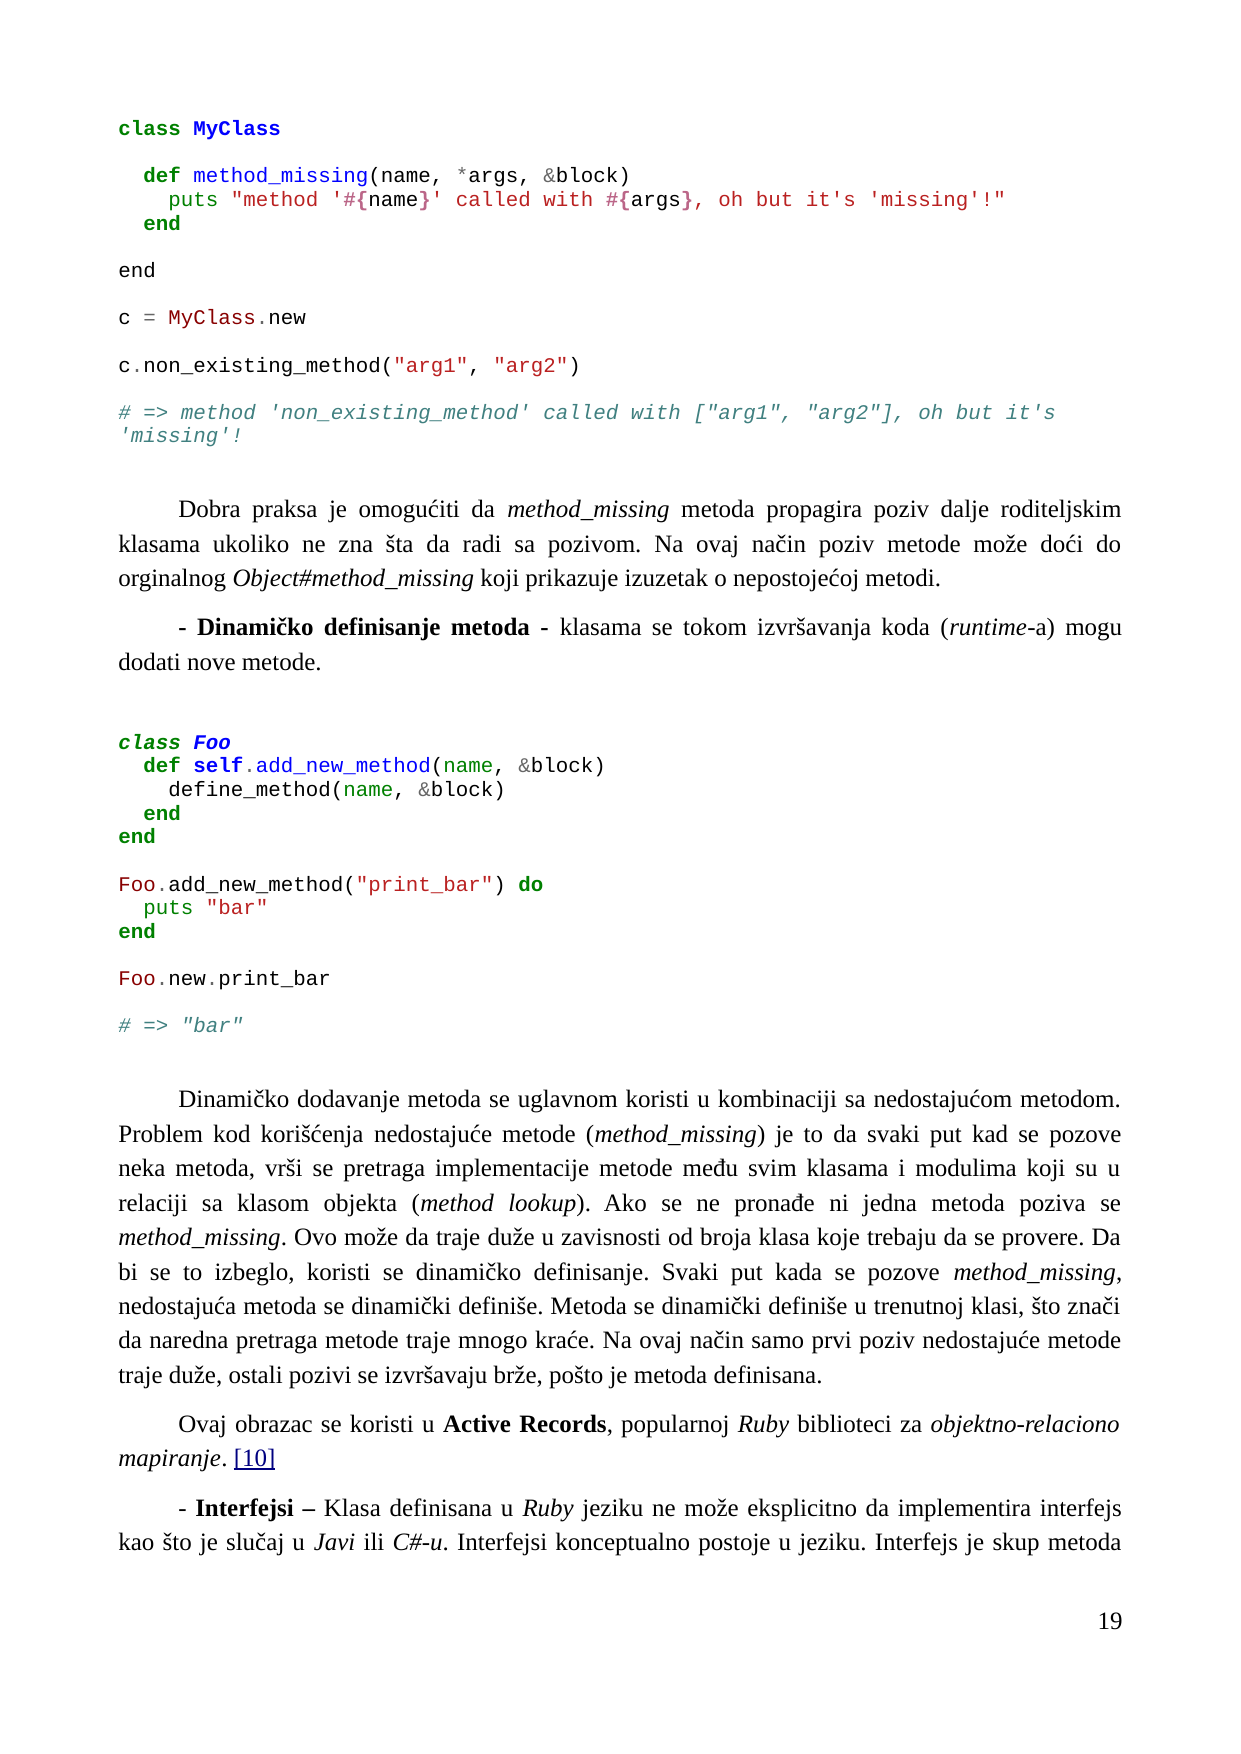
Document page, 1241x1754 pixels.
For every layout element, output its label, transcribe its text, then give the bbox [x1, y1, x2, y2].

text Foo.new.print_bar [118, 968, 1122, 992]
text - Interfejsi – Klasa definisana u Ruby jeziku ne može eksplicitno da implementira interfejs kao što je slučaj u Javi ili C#-u. Interfejsi konceptualno postoje u jeziku. Interfejs je skup metoda [118, 1493, 1122, 1556]
text - Dinamičko definisanje metoda - klasama se tokom izvršavanja koda (runtime-a) mogu dodati nove metode. [118, 612, 1122, 675]
text # => "bar" [118, 1016, 1122, 1039]
text # => method 'non_existing_method' called with ["arg1", "arg2"], oh but it's 'missing'! [118, 402, 1122, 449]
text end [118, 260, 1122, 284]
text Dobra praksa je omogućiti da method_missing metoda propagira poziv dalje roditeljskim klasama ukoliko ne zna šta da radi sa pozivom. Na ovaj način poziv metode može doći do orginalnog Object#method_missing koji prikazuje izuzetak o nepostojećoj metodi. [118, 494, 1122, 592]
text c.non_existing_method("arg1", "arg2") [118, 354, 1122, 378]
text end [118, 921, 1122, 944]
text def self.add_new_method(name, &block) [118, 755, 1122, 779]
text Dinamičko dodavanje metoda se uglavnom koristi u kombinaciji sa nedostajućom metodom. Problem kod korišćenja nedostajuće metode (method_missing) je to da svaki put kad se pozove neka metoda, vrši se pretraga implementacije metode među svim klasama i modulima koji su u relaciji sa klasom objekta (method lookup). Ako se ne pronađe ni jedna metoda poziva se method_missing. Ovo može da traje duže u zavisnosti od broja klasa koje trebaju da se provere. Da bi se to izbeglo, koristi se dinamičko definisanje. Svaki put kada se pozove method_missing, nedostajuća metoda se dinamički definiše. Metoda se dinamički definiše u trenutnoj klasi, što znači da naredna pretraga metode traje mnogo kraće. Na ovaj način samo prvi poziv nedostajuće metode traje duže, ostali pozivi se izvršavaju brže, pošto je metoda definisana. [118, 1084, 1122, 1389]
text define_method(name, &block) [118, 779, 1122, 803]
text c = MyClass.new [118, 307, 1122, 331]
text end [118, 826, 1122, 850]
text end [118, 803, 1122, 826]
text def method_missing(name, *args, &block) [118, 165, 1122, 189]
text Ovaj obrazac se koristi u Active Records, popularnoj Ruby biblioteci za objektno-relaciono mapiranje. [10] [118, 1409, 1122, 1472]
text end [118, 213, 1122, 236]
text class MyClass [118, 118, 1122, 142]
text puts "method '#{name}' called with #{args}, oh but it's 'missing'!" [118, 189, 1122, 213]
text Foo.add_new_method("print_bar") do [118, 874, 1122, 897]
text class Foo [118, 732, 1122, 755]
text puts "bar" [118, 897, 1122, 921]
